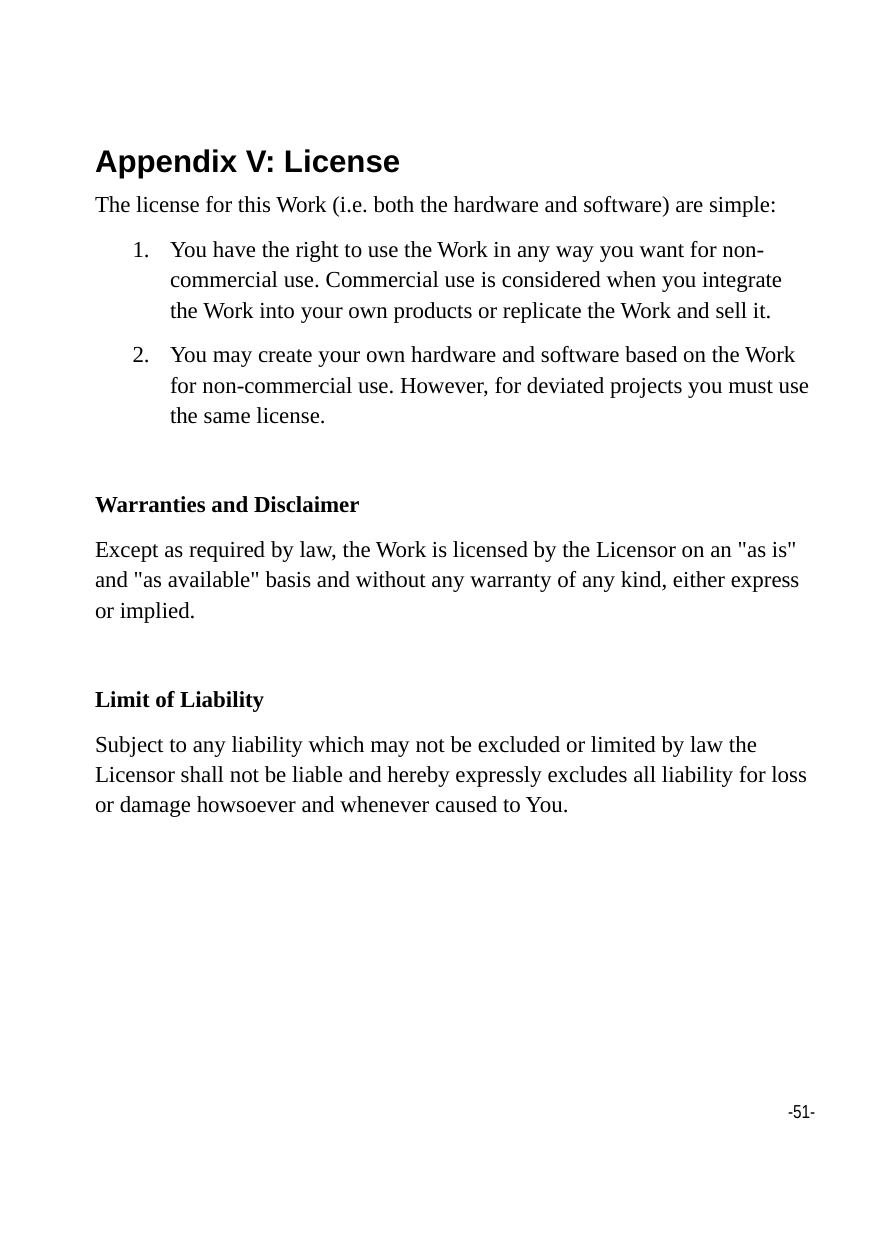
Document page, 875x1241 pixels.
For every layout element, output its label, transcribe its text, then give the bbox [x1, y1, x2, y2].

list You may create your own hardware and software based on the Work for non-commercial use. However, for deviated projects you must use the same license. [132, 342, 815, 428]
text Except as required by law, the Work is licensed by the Licensor on an "as is" and "as available" basis and without any warranty of any kind, either express or implied. [95, 536, 815, 623]
text The license for this Work (i.e. both the hardware and software) are simple: [95, 192, 815, 218]
text Limit of Liability [95, 686, 815, 713]
subtitle Appendix V: License [95, 143, 815, 179]
list You have the right to use the Work in any way you want for non-commercial use. Commercial use is considered when you integrate the Work into your own products or replicate the Work and sell it. [132, 236, 815, 323]
text Subject to any liability which may not be excluded or limited by law the Licensor shall not be liable and hereby expressly excludes all liability for loss or damage howsoever and whenever caused to You. [95, 731, 815, 818]
text Warranties and Disclaimer [95, 492, 815, 518]
